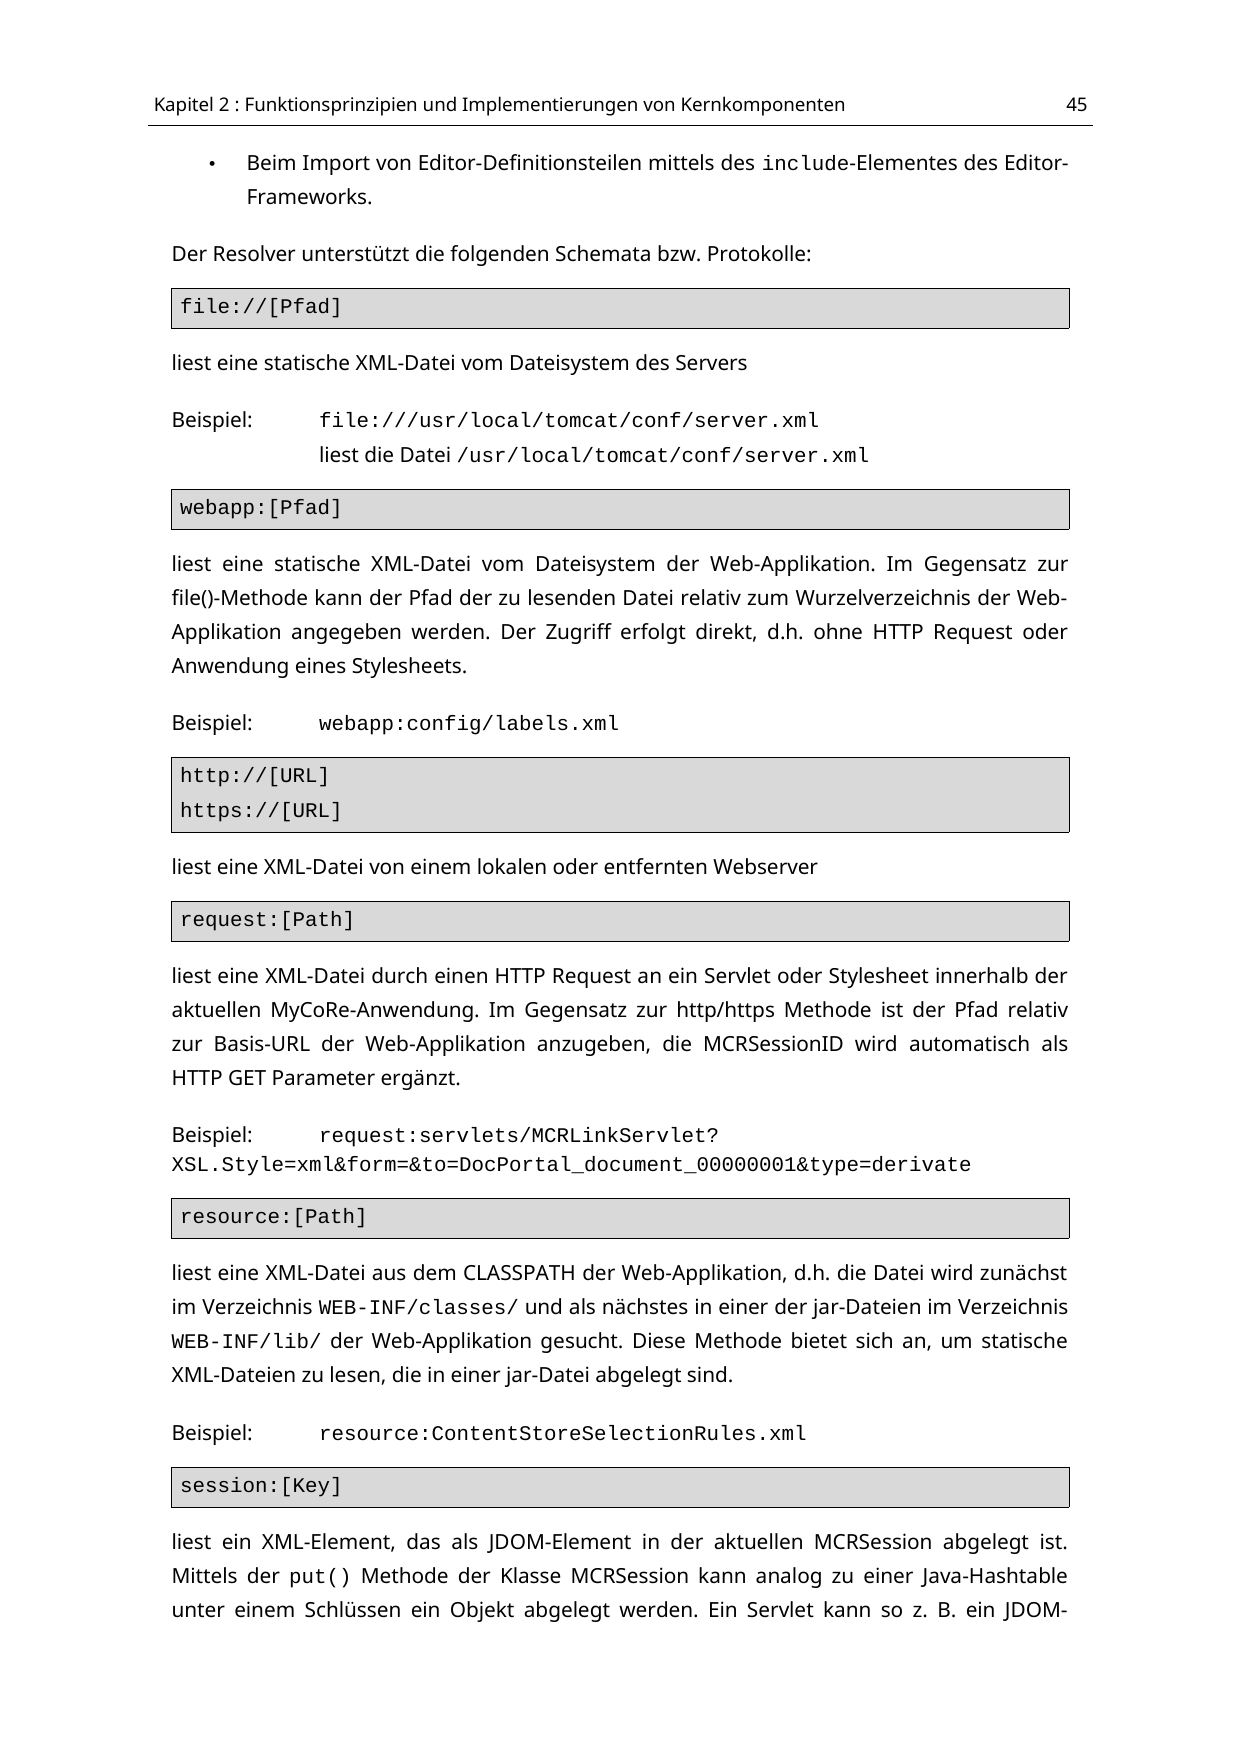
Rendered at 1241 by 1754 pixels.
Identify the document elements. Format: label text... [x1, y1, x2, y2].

text session:[Key] [172, 1468, 1069, 1507]
text liest eine XML-Datei aus dem CLASSPATH der Web-Applikation, d.h. die Datei wird zunächst im Verzeichnis WEB-INF/classes/ und als nächstes in einer der jar-Dateien im Verzeichnis WEB-INF/lib/ der Web-Applikation gesucht. Diese Methode bietet sich an, um statische XML-Dateien zu lesen, die in einer jar-Datei abgelegt sind. [171, 1258, 1069, 1388]
text file://[Pfad] [172, 289, 1069, 328]
text Beispiel: webapp:config/labels.xml [171, 708, 1069, 737]
list Beim Import von Editor-Definitionsteilen mittels des include-Elementes des Editor-Frameworks. [209, 148, 1069, 210]
text resource:[Path] [172, 1199, 1069, 1238]
text liest eine statische XML-Datei vom Dateisystem der Web-Applikation. Im Gegensatz zur file()-Methode kann der Pfad der zu lesenden Datei relativ zum Wurzelverzeichnis der Web-Applikation angegeben werden. Der Zugriff erfolgt direkt, d.h. ohne HTTP Request oder Anwendung eines Stylesheets. [171, 549, 1069, 679]
text Beispiel: request:servlets/MCRLinkServlet?XSL.Style=xml&form=&to=DocPortal_document_00000001&type=derivate [171, 1121, 1069, 1177]
text webapp:[Pfad] [172, 490, 1069, 529]
text http://[URL] [172, 758, 1069, 789]
text liest eine XML-Datei von einem lokalen oder entfernten Webserver [171, 852, 1069, 881]
text Der Resolver unterstützt die folgenden Schemata bzw. Protokolle: [171, 239, 1069, 267]
text liest eine XML-Datei durch einen HTTP Request an ein Servlet oder Stylesheet innerhalb der aktuellen MyCoRe-Anwendung. Im Gegensatz zur http/https Methode ist der Pfad relativ zur Basis-URL der Web-Applikation anzugeben, die MCRSessionID wird automatisch als HTTP GET Parameter ergänzt. [171, 962, 1069, 1091]
text https://[URL] [172, 792, 1069, 832]
text liest eine statische XML-Datei vom Dateisystem des Servers [171, 348, 1069, 376]
text liest ein XML-Element, das als JDOM-Element in der aktuellen MCRSession abgelegt ist. Mittels der put() Methode der Klasse MCRSession kann analog zu einer Java-Hashtable unter einem Schlüssen ein Objekt abgelegt werden. Ein Servlet kann so z. B. ein JDOM- [171, 1527, 1069, 1623]
text Beispiel: file:///usr/local/tomcat/conf/server.xml liest die Datei /usr/local/tomcat/conf/server.xml [171, 406, 1069, 468]
text request:[Path] [172, 902, 1069, 941]
text Beispiel: resource:ContentStoreSelectionRules.xml [171, 1418, 1069, 1446]
